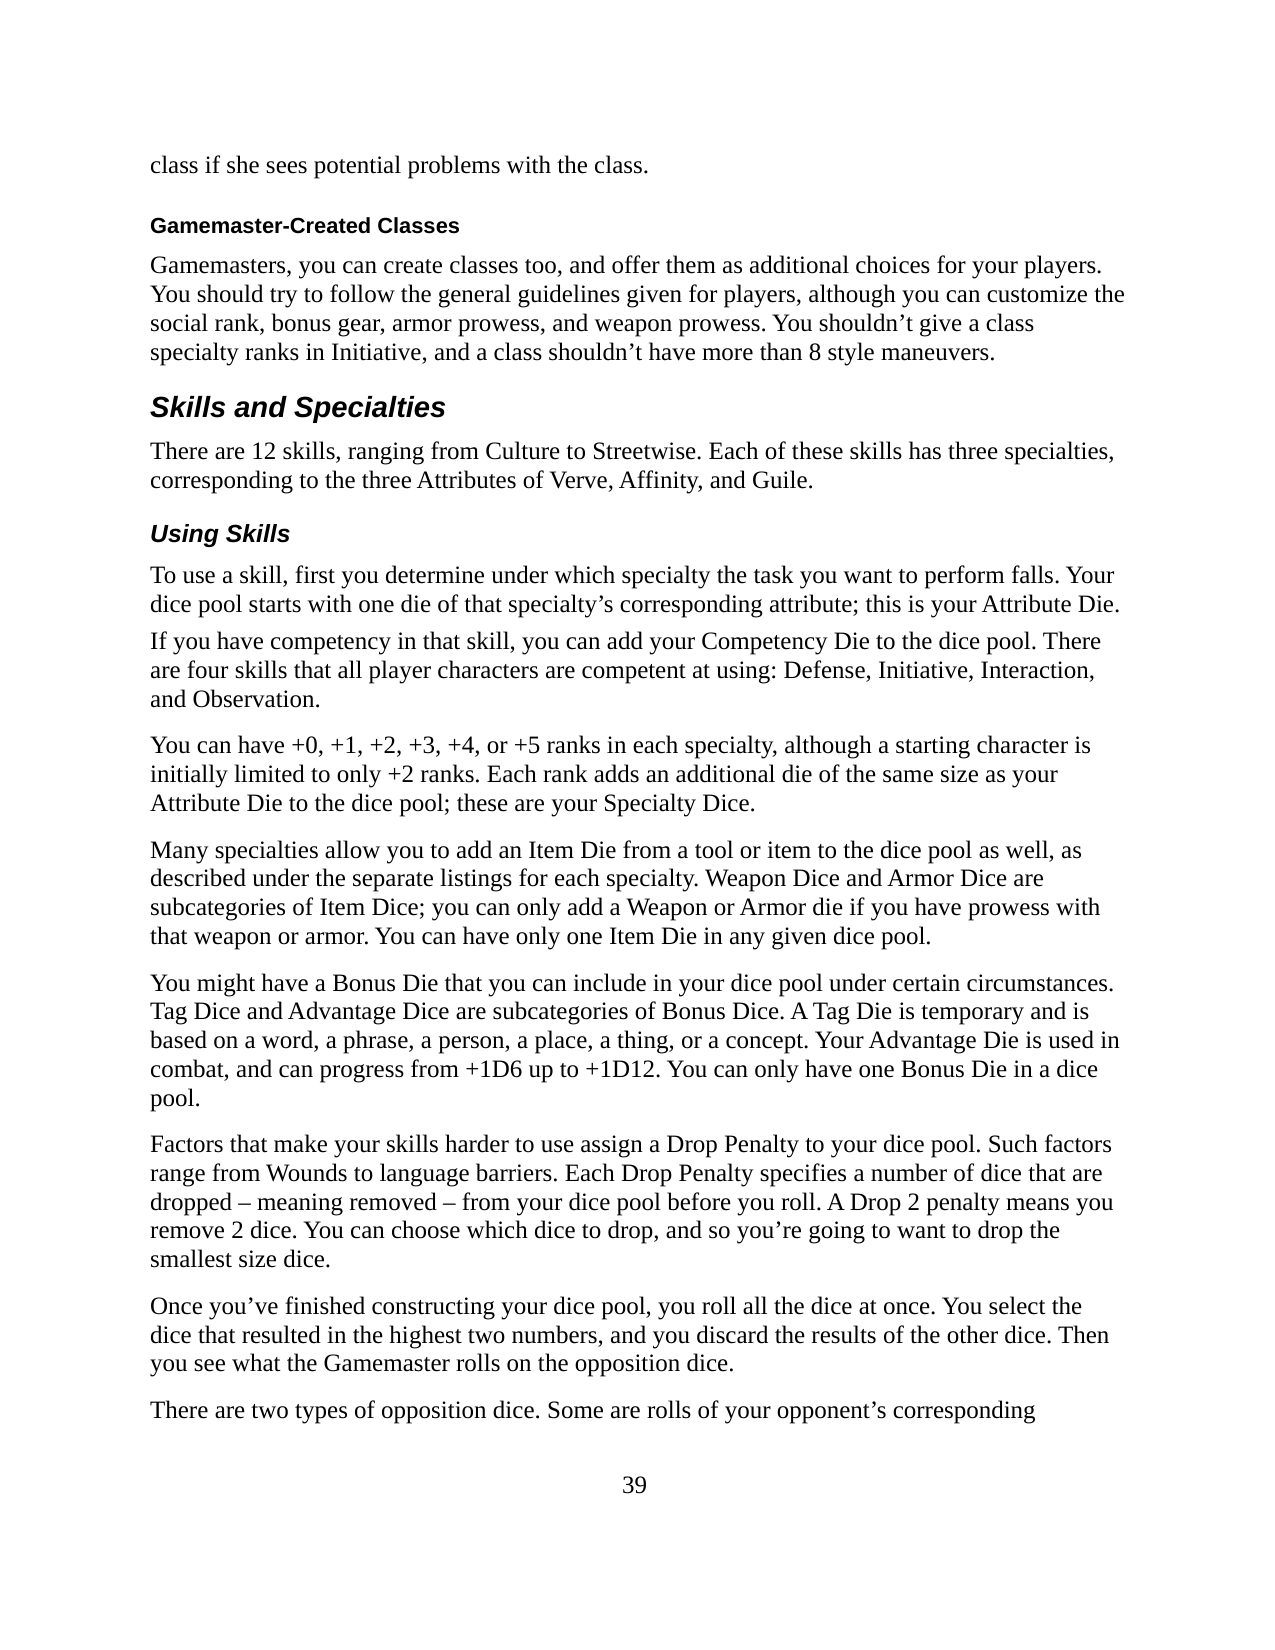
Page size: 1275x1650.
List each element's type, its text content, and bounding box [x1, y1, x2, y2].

subtitle Skills and Specialties [150, 390, 1125, 424]
text To use a skill, first you determine under which specialty the task you want to perform falls. Your dice pool starts with one die of that specialty’s corresponding attribute; this is your Attribute Die. [150, 560, 1125, 617]
subtitle Using Skills [150, 519, 1125, 547]
text There are 12 skills, ranging from Culture to Streetwise. Each of these skills has three specialties, corresponding to the three Attributes of Verve, Affinity, and Guile. [150, 436, 1125, 494]
subtitle Gamemaster-Created Classes [150, 213, 1125, 238]
text Factors that make your skills harder to use assign a Drop Penalty to your dice pool. Such factors range from Wounds to language barriers. Each Drop Penalty specifies a number of dice that are dropped – meaning removed – from your dice pool before you roll. A Drop 2 penalty means you remove 2 dice. You can choose which dice to drop, and so you’re going to want to drop the smallest size dice. [150, 1129, 1125, 1273]
text You can have +0, +1, +2, +3, +4, or +5 ranks in each specialty, although a starting character is initially limited to only +2 ranks. Each rank adds an additional die of the same size as your Attribute Die to the dice pool; these are your Specialty Dice. [150, 731, 1125, 817]
text class if she sees potential problems with the class. [150, 150, 1125, 179]
text There are two types of opposition dice. Some are rolls of your opponent’s corresponding [150, 1395, 1125, 1424]
text You might have a Bonus Die that you can include in your dice pool under certain circumstances. Tag Dice and Advantage Dice are subcategories of Bonus Dice. A Tag Die is temporary and is based on a word, a phrase, a person, a place, a thing, or a concept. Your Advantage Die is used in combat, and can progress from +1D6 up to +1D12. You can only have one Bonus Die in a dice pool. [150, 968, 1125, 1111]
text Once you’ve finished constructing your dice pool, you roll all the dice at once. You select the dice that resulted in the highest two numbers, and you discard the results of the other dice. Then you see what the Gamemaster rolls on the opposition dice. [150, 1291, 1125, 1377]
text If you have competency in that skill, you can add your Competency Die to the dice pool. There are four skills that all player characters are competent at using: Defense, Initiative, Interaction, and Observation. [150, 626, 1125, 713]
text Many specialties allow you to add an Item Die from a tool or item to the dice pool as well, as described under the separate listings for each specialty. Weapon Dice and Armor Dice are subcategories of Item Dice; you can only add a Weapon or Armor die if you have prowess with that weapon or armor. You can have only one Item Die in any given dice pool. [150, 835, 1125, 950]
text Gamemasters, you can create classes too, and offer them as additional choices for your players. You should try to follow the general guidelines given for players, although you can customize the social rank, bonus gear, armor prowess, and weapon prowess. You shouldn’t give a class specialty ranks in Initiative, and a class shouldn’t have more than 8 style maneuvers. [150, 250, 1125, 365]
